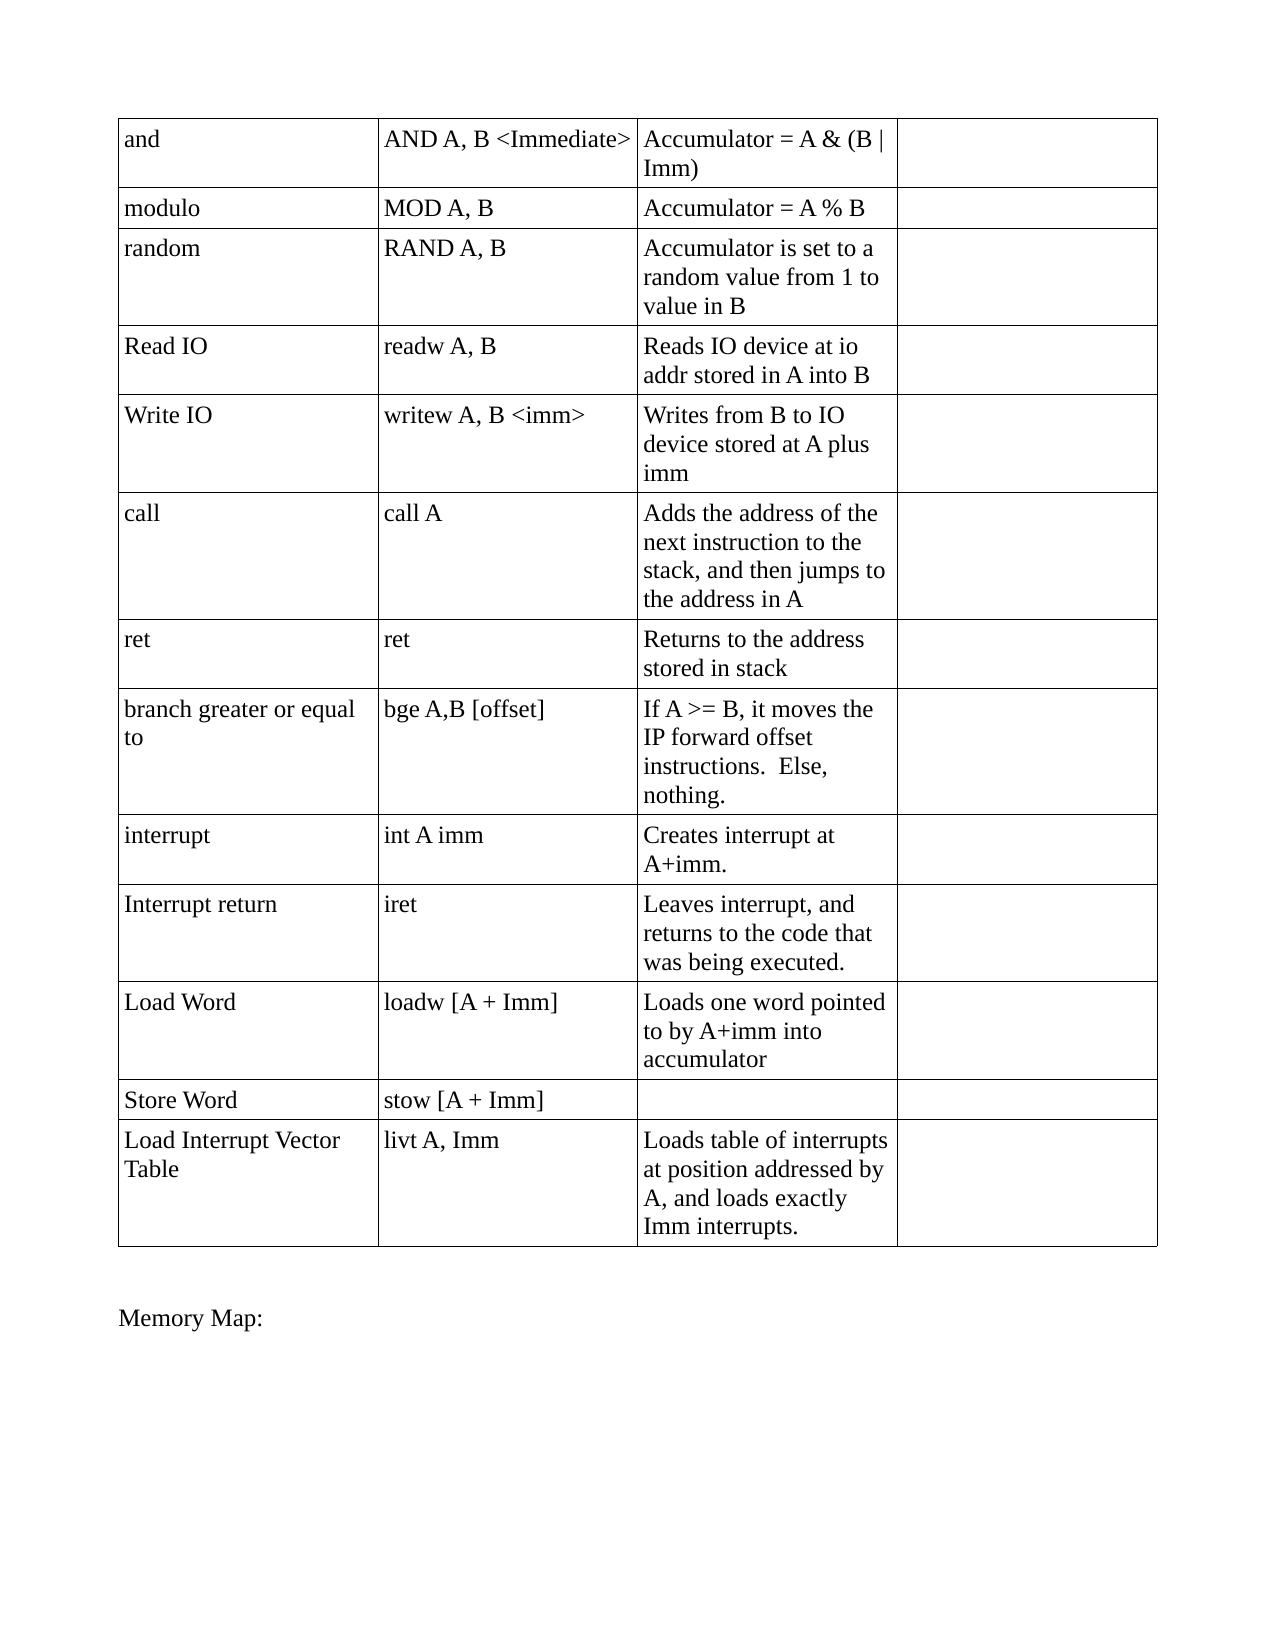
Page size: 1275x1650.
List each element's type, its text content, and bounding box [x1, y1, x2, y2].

table_cell Leaves interrupt, and returns to the code that was being executed. [638, 885, 897, 981]
table_cell interrupt [119, 815, 378, 883]
table_cell readw A, B [379, 326, 637, 394]
table_cell [898, 188, 1157, 227]
table_cell [638, 1080, 897, 1119]
table_cell Writes from B to IO device stored at A plus imm [638, 395, 897, 492]
table_cell [898, 1080, 1157, 1119]
table_cell branch greater or equal to [119, 689, 378, 814]
table_cell call [119, 493, 378, 619]
table_cell RAND A, B [379, 229, 637, 325]
table_cell Load Word [119, 982, 378, 1079]
table_cell bge A,B [offset] [379, 689, 637, 814]
table_cell int A imm [379, 815, 637, 883]
table_cell and [119, 119, 378, 187]
table_cell writew A, B <imm> [379, 395, 637, 492]
table_cell [898, 493, 1157, 619]
table_cell [898, 689, 1157, 814]
table_cell [898, 620, 1157, 688]
table_cell [898, 815, 1157, 883]
table_cell random [119, 229, 378, 325]
table_cell [898, 1120, 1157, 1246]
table_cell MOD A, B [379, 188, 637, 227]
table_cell AND A, B <Immediate> [379, 119, 637, 187]
table_cell [898, 326, 1157, 394]
text Memory Map: [118, 1303, 1157, 1332]
table_cell Accumulator = A & (B | Imm) [638, 119, 897, 187]
table_cell ret [379, 620, 637, 688]
table_cell Adds the address of the next instruction to the stack, and then jumps to the address in A [638, 493, 897, 619]
table_cell Loads one word pointed to by A+imm into accumulator [638, 982, 897, 1079]
table_cell loadw [A + Imm] [379, 982, 637, 1079]
table_cell Interrupt return [119, 885, 378, 981]
table_cell modulo [119, 188, 378, 227]
table_cell livt A, Imm [379, 1120, 637, 1246]
table_cell ret [119, 620, 378, 688]
table_cell Loads table of interrupts at position addressed by A, and loads exactly Imm interrupts. [638, 1120, 897, 1246]
table_cell stow [A + Imm] [379, 1080, 637, 1119]
table_cell Reads IO device at io addr stored in A into B [638, 326, 897, 394]
table_cell Creates interrupt at A+imm. [638, 815, 897, 883]
table_cell Accumulator = A % B [638, 188, 897, 227]
table_cell [898, 885, 1157, 981]
table_cell Store Word [119, 1080, 378, 1119]
table_cell call A [379, 493, 637, 619]
table_cell [898, 229, 1157, 325]
table_cell Write IO [119, 395, 378, 492]
table_cell Read IO [119, 326, 378, 394]
table_cell [898, 982, 1157, 1079]
table_cell If A >= B, it moves the IP forward offset instructions. Else, nothing. [638, 689, 897, 814]
table_cell iret [379, 885, 637, 981]
table_cell [898, 395, 1157, 492]
table_cell Returns to the address stored in stack [638, 620, 897, 688]
table_cell [898, 119, 1157, 187]
table_cell Load Interrupt Vector Table [119, 1120, 378, 1246]
table_cell Accumulator is set to a random value from 1 to value in B [638, 229, 897, 325]
